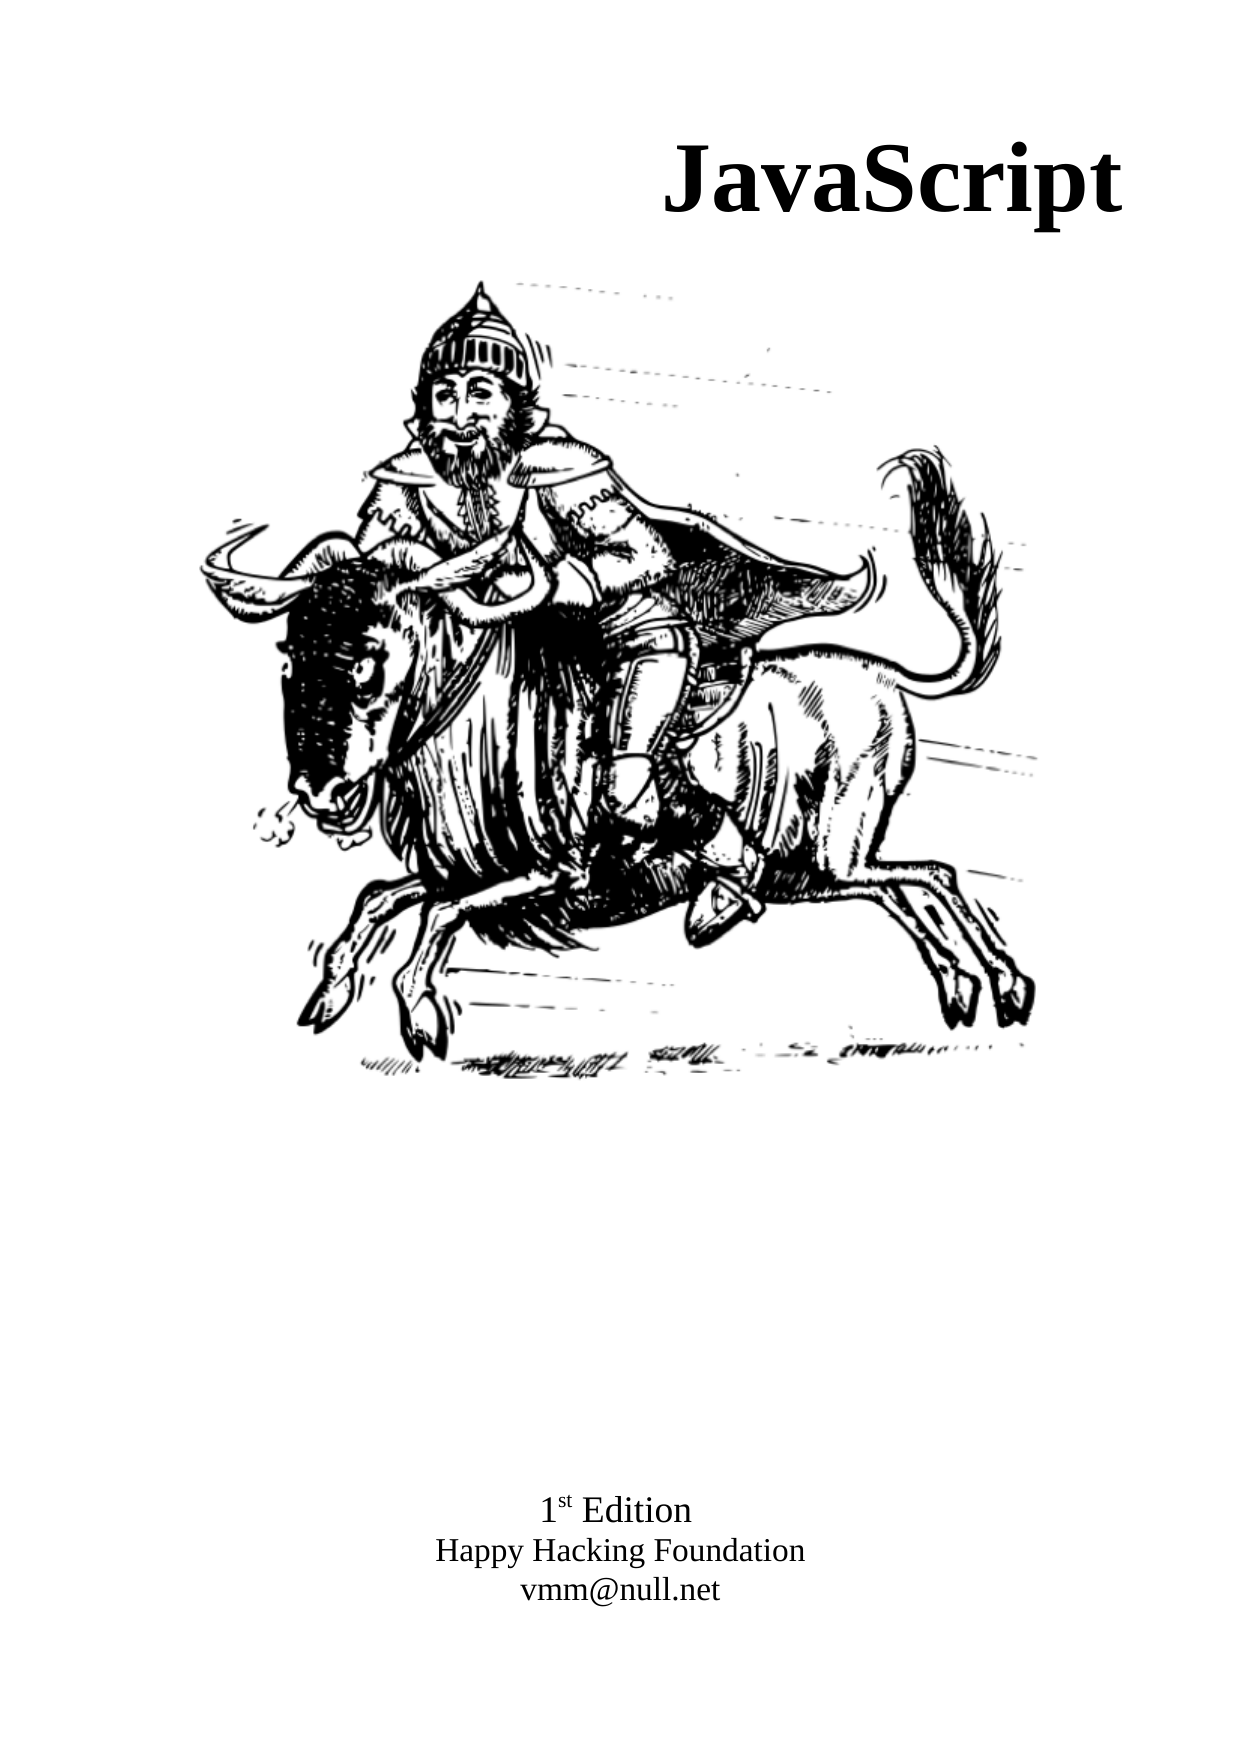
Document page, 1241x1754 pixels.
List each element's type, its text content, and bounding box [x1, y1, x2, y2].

text vmm@null.net [118, 1569, 1122, 1607]
text JavaScript [118, 118, 1122, 233]
text 1st Edition [118, 1487, 1122, 1531]
picture [180, 273, 1051, 1085]
text Happy Hacking Foundation [118, 1531, 1122, 1569]
